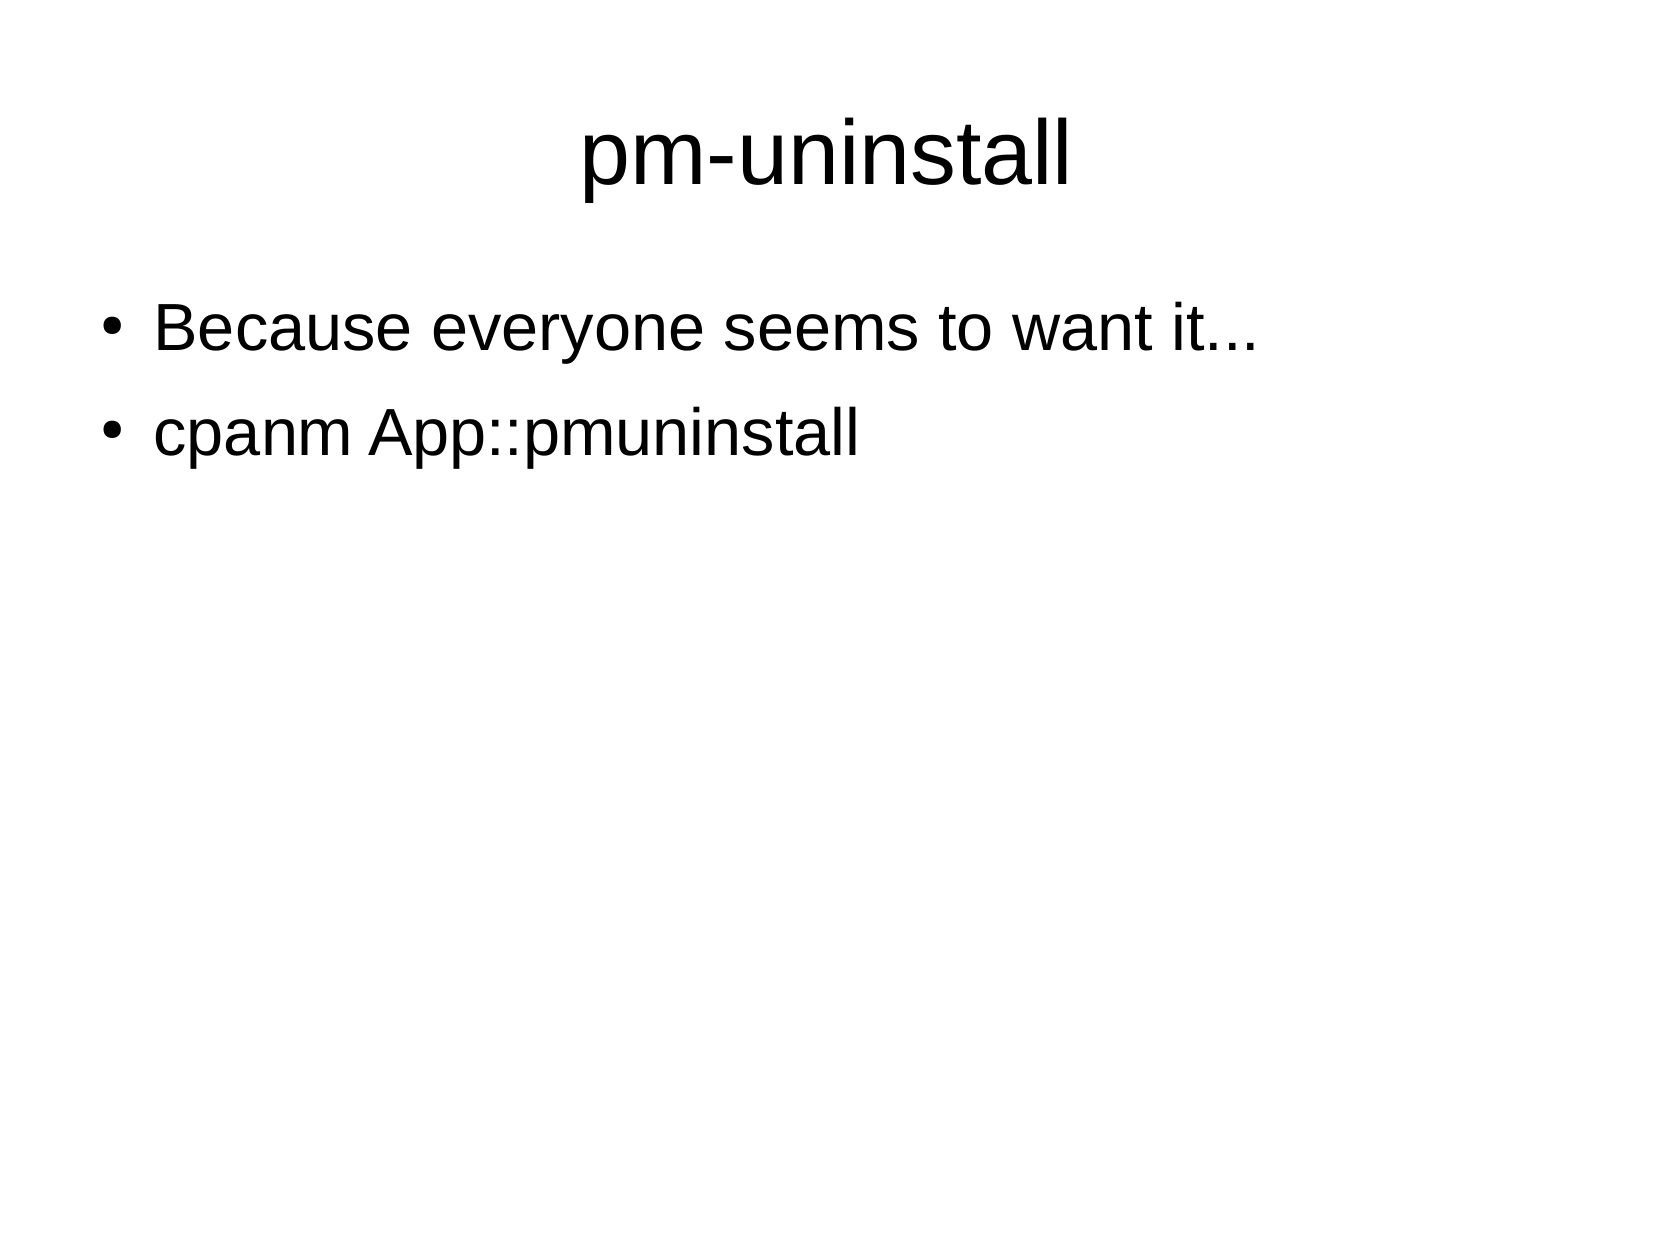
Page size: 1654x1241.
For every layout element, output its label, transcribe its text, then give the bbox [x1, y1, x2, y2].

list Because everyone seems to want it... cpanm App::pmuninstall [82, 290, 1571, 1109]
title pm-uninstall [82, 49, 1571, 257]
